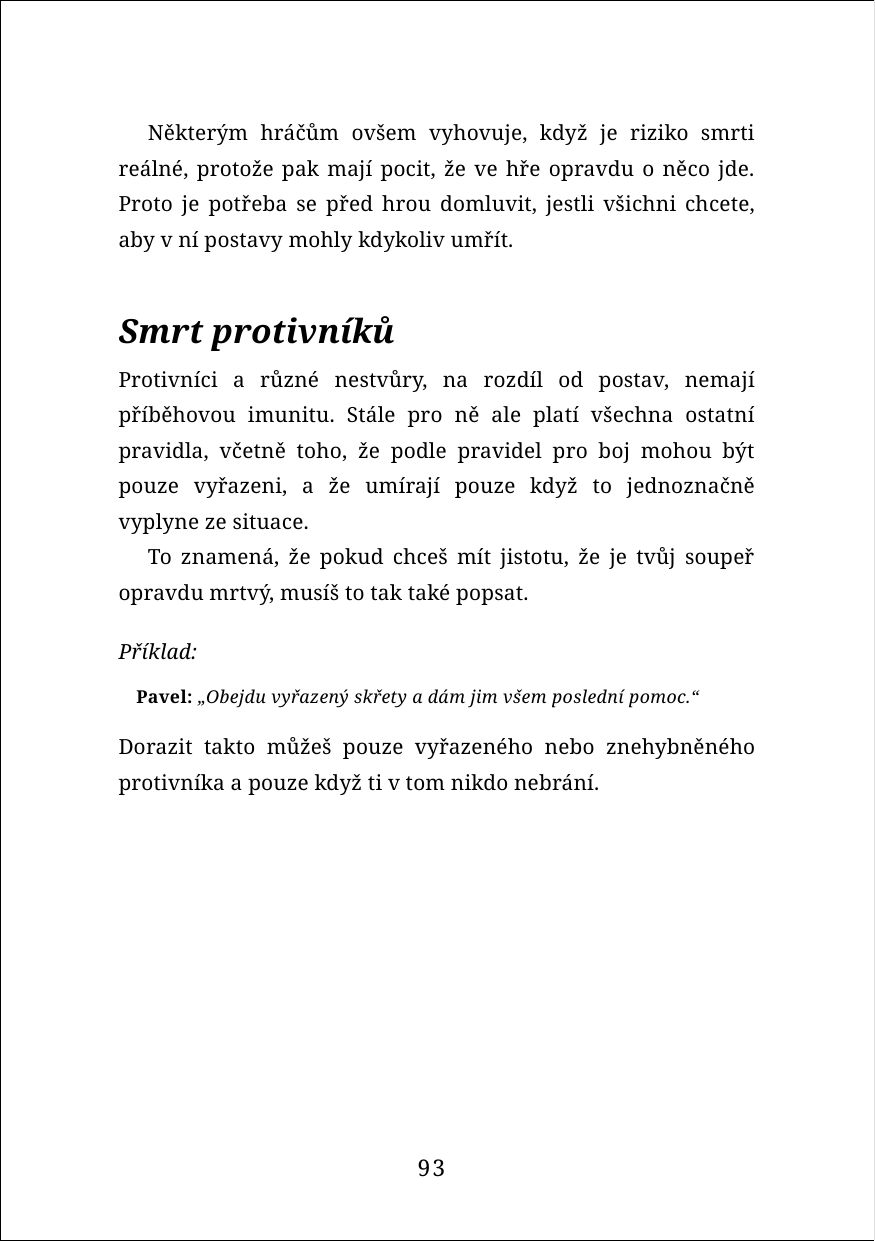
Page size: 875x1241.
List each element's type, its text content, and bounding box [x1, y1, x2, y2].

text Pavel: „Obejdu vyřazený skřety a dám jim všem poslední pomoc.“ [136, 684, 756, 708]
text Protivníci a různé nestvůry, na rozdíl od postav, nemají příběhovou imunitu. Stále pro ně ale platí všechna ostatní pravidla, včetně toho, že podle pravidel pro boj mohou být pouze vyřazeni, a že umírají pouze když to jednoznačně vyplyne ze situace. To znamená, že pokud chceš mít jistotu, že je tvůj soupeř opravdu mrtvý, musíš to tak také popsat. [118, 365, 756, 606]
text Některým hráčům ovšem vyhovuje, když je riziko smrti reálné, protože pak mají pocit, že ve hře opravdu o něco jde. Proto je potřeba se před hrou domluvit, jestli všichni chcete, aby v ní postavy mohly kdykoliv umřít. [118, 118, 756, 253]
subtitle Smrt protivníků [118, 308, 756, 353]
text Příklad: [118, 637, 756, 666]
text Dorazit takto můžeš pouze vyřazeného nebo znehybněného protivníka a pouze když ti v tom nikdo nebrání. [118, 732, 756, 796]
